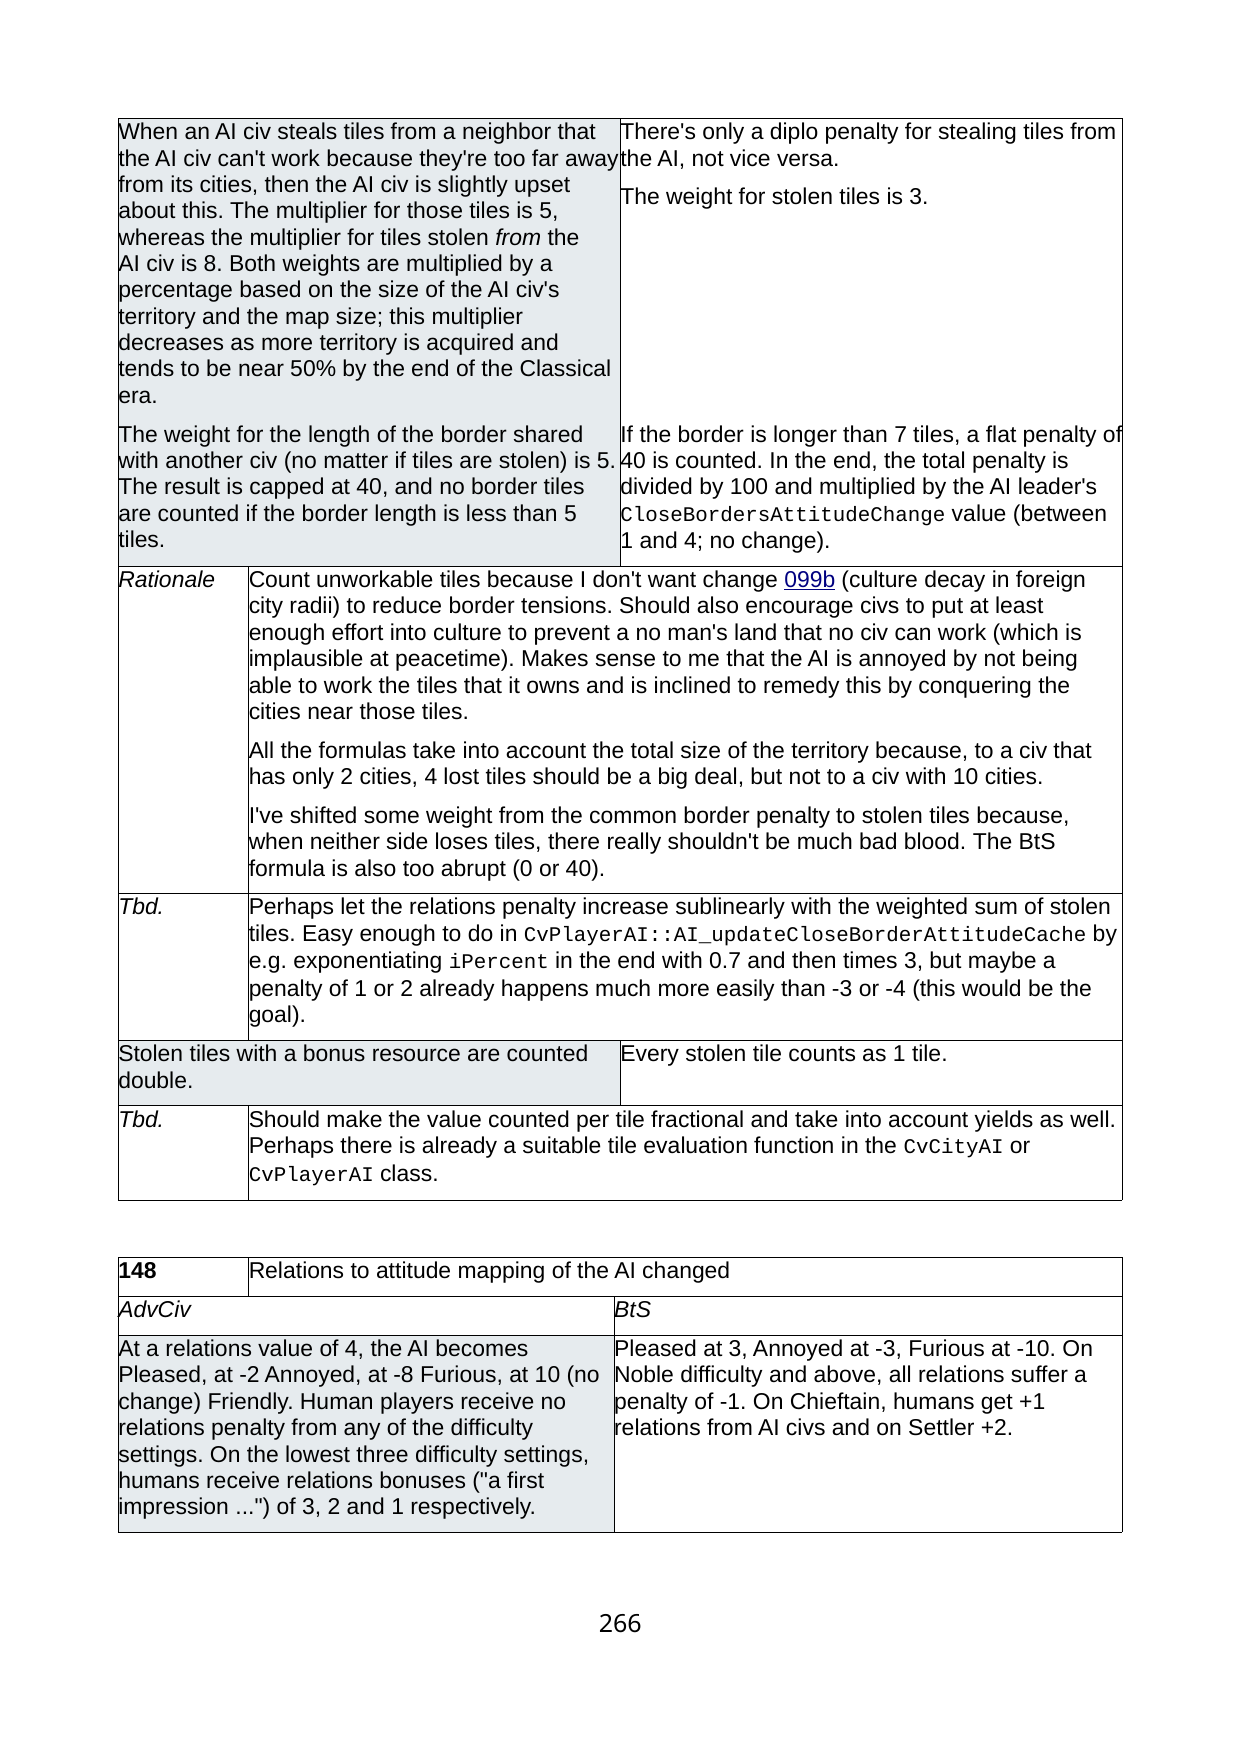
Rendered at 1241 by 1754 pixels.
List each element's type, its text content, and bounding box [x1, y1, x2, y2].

table_header Relations to attitude mapping of the AI changed [249, 1258, 1122, 1296]
table_cell Tbd. [119, 1106, 248, 1200]
table_cell When an AI civ steals tiles from a neighbor that the AI civ can't work because they're too far away from its cities, then the AI civ is slightly upset about this. The multiplier for those tiles is 5, whereas the multiplier for tiles stolen from the AI civ is 8. Both weights are multiplied by a percentage based on the size of the AI civ's territory and the map size; this multiplier decreases as more territory is acquired and tends to be near 50% by the end of the Classical era. The weight for the length of the border shared with another civ (no matter if tiles are stolen) is 5. The result is capped at 40, and no border tiles are counted if the border length is less than 5 tiles. [119, 119, 620, 566]
table_cell Count unworkable tiles because I don't want change 099b (culture decay in foreign city radii) to reduce border tensions. Should also encourage civs to put at least enough effort into culture to prevent a no man's land that no civ can work (which is implausible at peacetime). Makes sense to me that the AI is annoyed by not being able to work the tiles that it owns and is inclined to remedy this by conquering the cities near those tiles. All the formulas take into account the total size of the territory because, to a civ that has only 2 cities, 4 lost tiles should be a big deal, but not to a civ with 10 cities. I've shifted some weight from the common border penalty to stolen tiles because, when neither side loses tiles, there really shouldn't be much bad blood. The BtS formula is also too abrupt (0 or 40). [249, 567, 1122, 893]
table_cell Tbd. [119, 894, 248, 1040]
table_cell There's only a diplo penalty for stealing tiles from the AI, not vice versa. The weight for stolen tiles is 3. If the border is longer than 7 tiles, a flat penalty of 40 is counted. In the end, the total penalty is divided by 100 and multiplied by the AI leader's CloseBordersAttitudeChange value (between 1 and 4; no change). [621, 119, 1122, 566]
table_cell BtS [615, 1297, 1122, 1335]
table_cell Stolen tiles with a bonus resource are counted double. [119, 1041, 620, 1105]
table_cell Perhaps let the relations penalty increase sublinearly with the weighted sum of stolen tiles. Easy enough to do in CvPlayerAI::AI_updateCloseBorderAttitudeCache by e.g. exponentiating iPercent in the end with 0.7 and then times 3, but maybe a penalty of 1 or 2 already happens much more easily than -3 or -4 (this would be the goal). [249, 894, 1122, 1040]
table_cell Pleased at 3, Annoyed at -3, Furious at -10. On Noble difficulty and above, all relations suffer a penalty of -1. On Chieftain, humans get +1 relations from AI civs and on Settler +2. [615, 1336, 1122, 1532]
table_cell At a relations value of 4, the AI becomes Pleased, at -2 Annoyed, at -8 Furious, at 10 (no change) Friendly. Human players receive no relations penalty from any of the difficulty settings. On the lowest three difficulty settings, humans receive relations bonuses ("a first impression ...") of 3, 2 and 1 respectively. [119, 1336, 614, 1532]
table_cell Should make the value counted per tile fractional and take into account yields as well. Perhaps there is already a suitable tile evaluation function in the CvCityAI or CvPlayerAI class. [249, 1106, 1122, 1200]
table_cell AdvCiv [119, 1297, 614, 1335]
table_cell Every stolen tile counts as 1 tile. [621, 1041, 1122, 1105]
table_cell Rationale [119, 567, 248, 893]
table_header 148 [119, 1258, 248, 1296]
